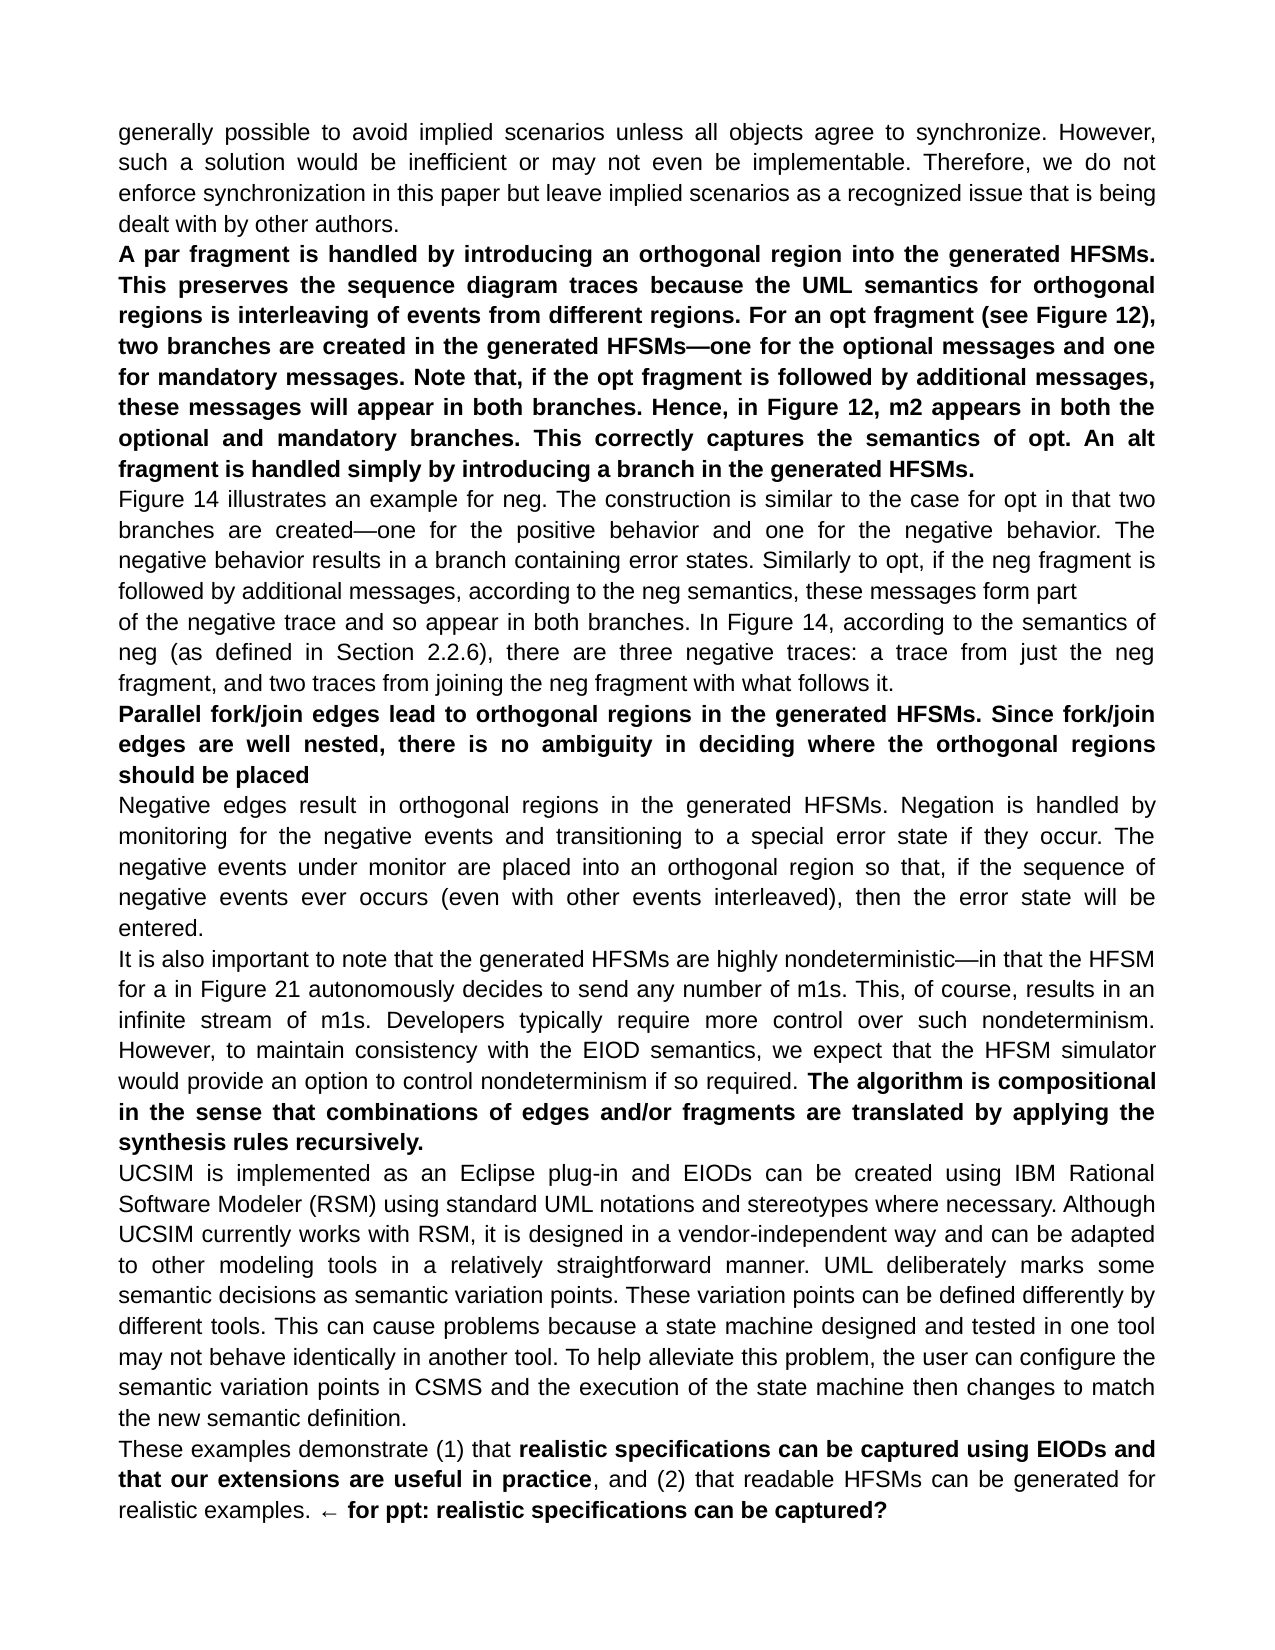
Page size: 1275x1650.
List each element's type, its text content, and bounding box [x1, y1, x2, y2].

text UCSIM is implemented as an Eclipse plug-in and EIODs can be created using IBM Rational Software Modeler (RSM) using standard UML notations and stereotypes where necessary. Although UCSIM currently works with RSM, it is designed in a vendor-independent way and can be adapted to other modeling tools in a relatively straightforward manner. UML deliberately marks some semantic decisions as semantic variation points. These variation points can be defined differently by different tools. This can cause problems because a state machine designed and tested in one tool may not behave identically in another tool. To help alleviate this problem, the user can configure the semantic variation points in CSMS and the execution of the state machine then changes to match the new semantic definition. [118, 1159, 1157, 1431]
text Negative edges result in orthogonal regions in the generated HFSMs. Negation is handled by monitoring for the negative events and transitioning to a special error state if they occur. The negative events under monitor are placed into an orthogonal region so that, if the sequence of negative events ever occurs (even with other events interleaved), then the error state will be entered. [118, 792, 1157, 941]
text Parallel fork/join edges lead to orthogonal regions in the generated HFSMs. Since fork/join edges are well nested, there is no ambiguity in deciding where the orthogonal regions should be placed [118, 700, 1157, 788]
text Figure 14 illustrates an example for neg. The construction is similar to the case for opt in that two branches are created—one for the positive behavior and one for the negative behavior. The negative behavior results in a branch containing error states. Similarly to opt, if the neg fragment is followed by additional messages, according to the neg semantics, these messages form part [118, 486, 1157, 604]
text generally possible to avoid implied scenarios unless all objects agree to synchronize. However, such a solution would be inefficient or may not even be implementable. Therefore, we do not enforce synchronization in this paper but leave implied scenarios as a recognized issue that is being dealt with by other authors. [118, 118, 1157, 237]
text It is also important to note that the generated HFSMs are highly nondeterministic—in that the HFSM for a in Figure 21 autonomously decides to send any number of m1s. This, of course, results in an infinite stream of m1s. Developers typically require more control over such nondeterminism. However, to maintain consistency with the EIOD semantics, we expect that the HFSM simulator would provide an option to control nondeterminism if so required. The algorithm is compositional in the sense that combinations of edges and/or fragments are translated by applying the synthesis rules recursively. [118, 945, 1157, 1156]
text These examples demonstrate (1) that realistic specifications can be captured using EIODs and that our extensions are useful in practice, and (2) that readable HFSMs can be generated for realistic examples. ← for ppt: realistic specifications can be captured? [118, 1435, 1157, 1523]
text of the negative trace and so appear in both branches. In Figure 14, according to the semantics of neg (as defined in Section 2.2.6), there are three negative traces: a trace from just the neg fragment, and two traces from joining the neg fragment with what follows it. [118, 608, 1157, 696]
text A par fragment is handled by introducing an orthogonal region into the generated HFSMs. This preserves the sequence diagram traces because the UML semantics for orthogonal regions is interleaving of events from different regions. For an opt fragment (see Figure 12), two branches are created in the generated HFSMs—one for the optional messages and one for mandatory messages. Note that, if the opt fragment is followed by additional messages, these messages will appear in both branches. Hence, in Figure 12, m2 appears in both the optional and mandatory branches. This correctly captures the semantics of opt. An alt fragment is handled simply by introducing a branch in the generated HFSMs. [118, 241, 1157, 482]
